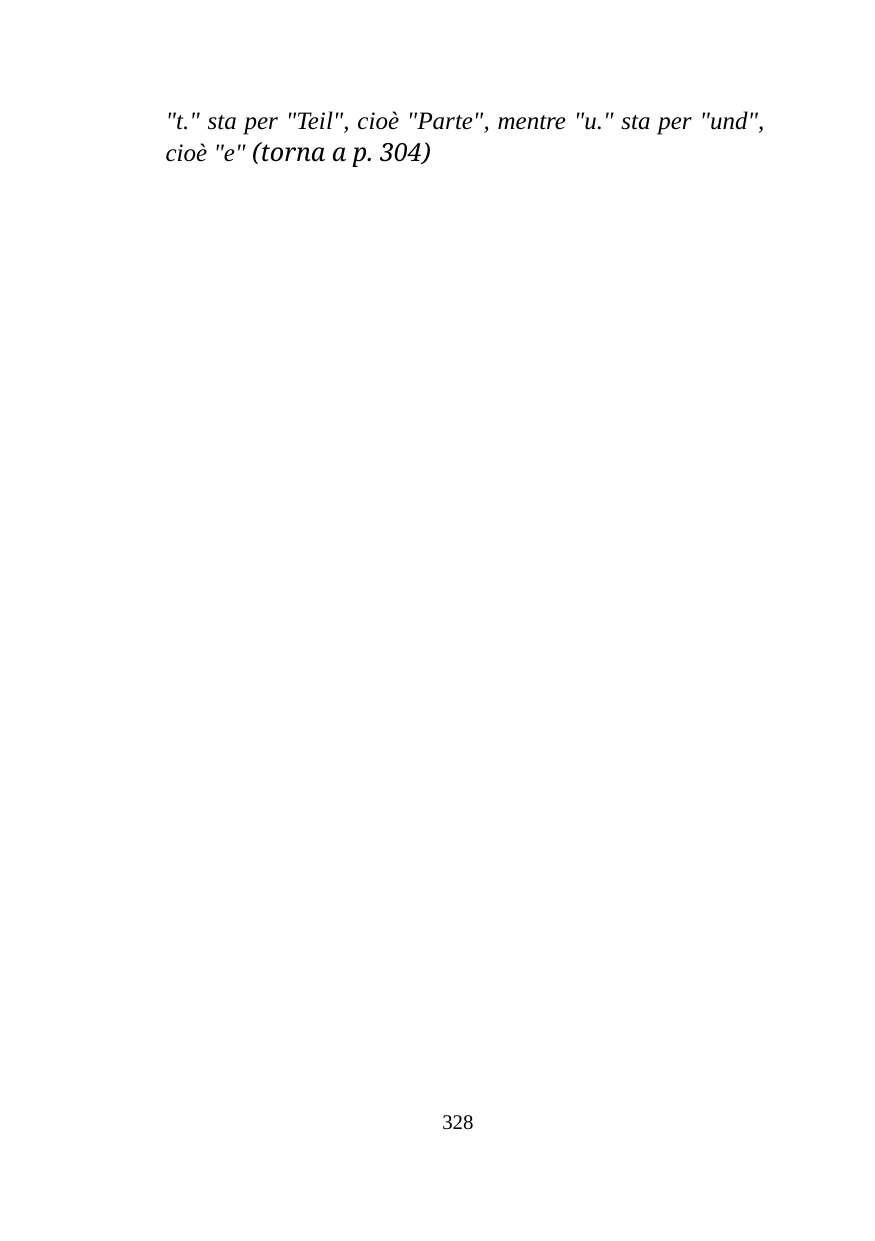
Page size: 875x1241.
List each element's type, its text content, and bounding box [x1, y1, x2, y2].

text "t." sta per "Teil", cioè "Parte", mentre "u." sta per "und", cioè "e" (torna a p. 298) [165, 106, 768, 169]
